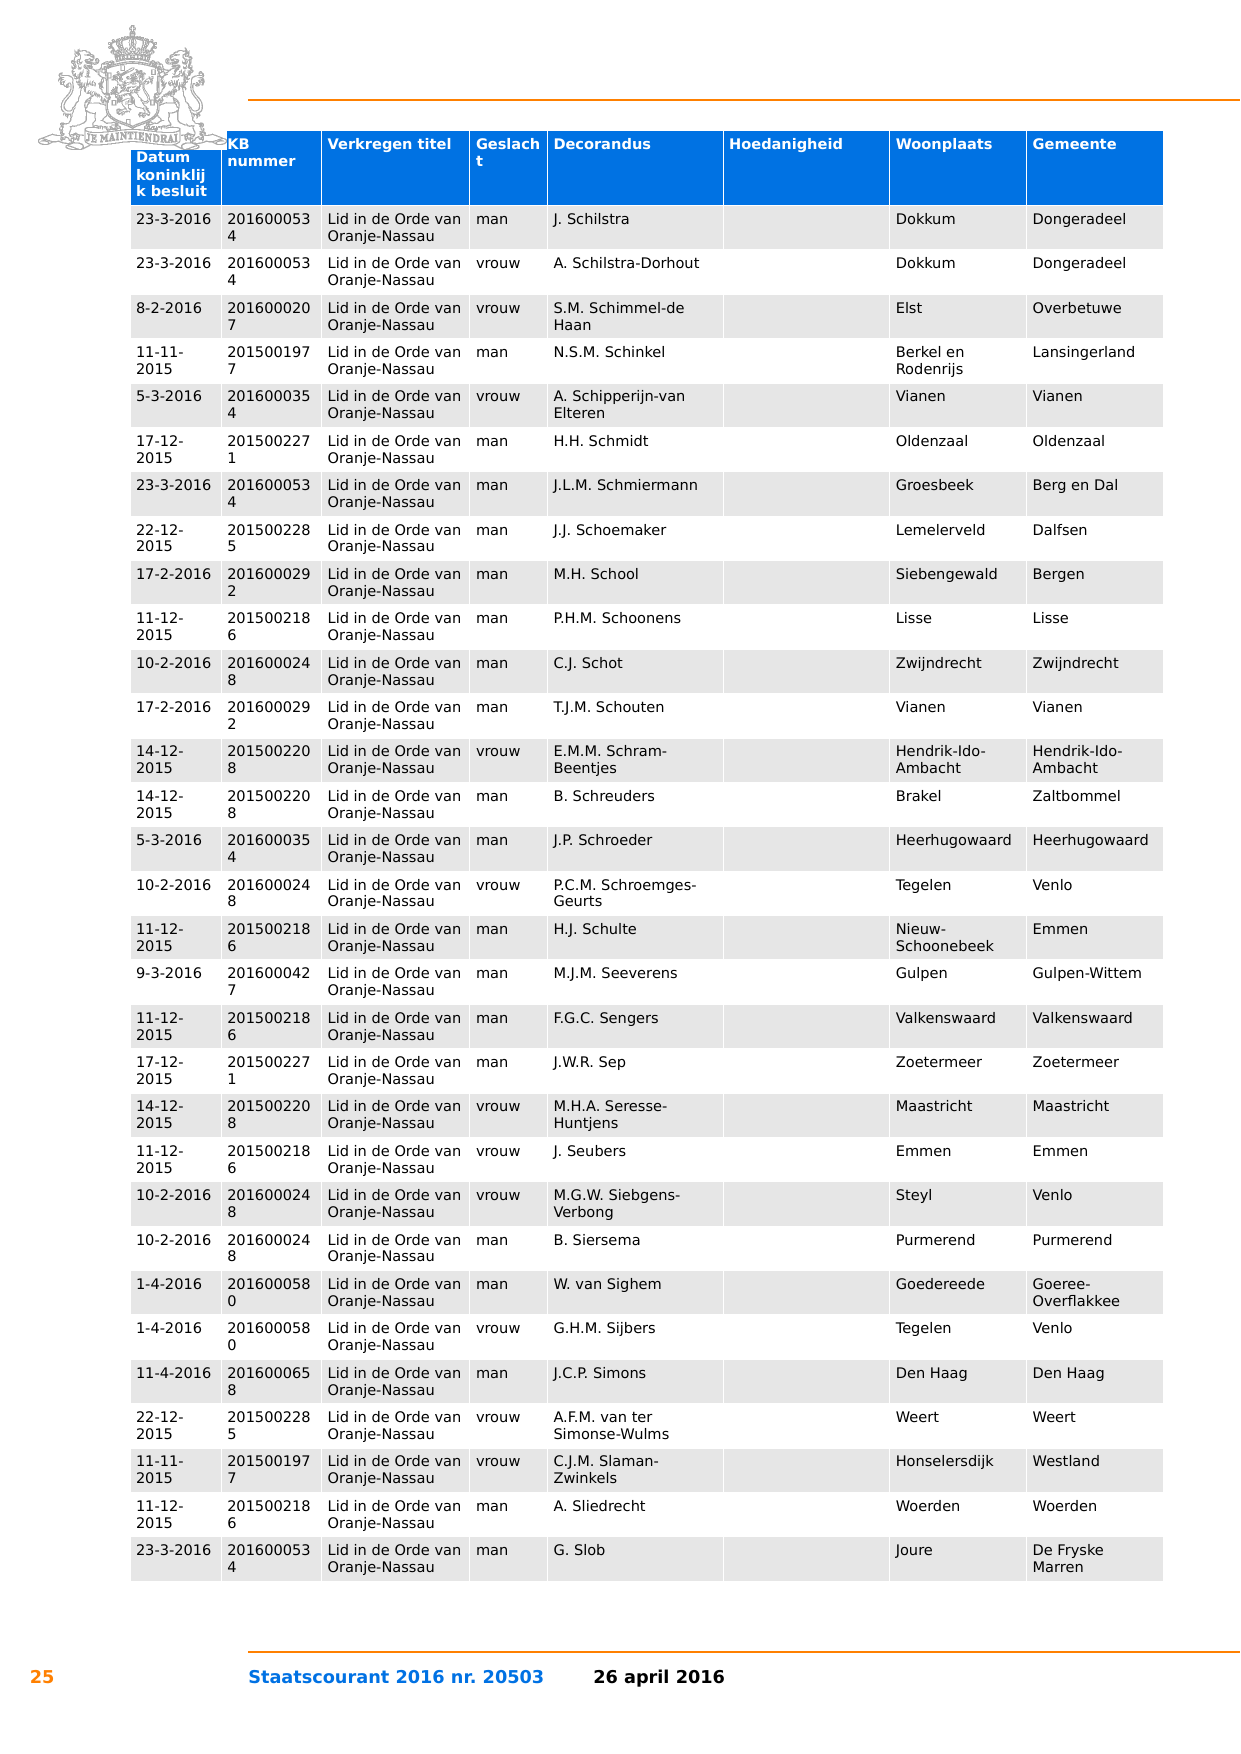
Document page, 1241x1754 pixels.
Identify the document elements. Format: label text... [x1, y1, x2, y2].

table_cell [724, 960, 889, 1004]
table_cell Berg en Dal [1027, 472, 1163, 516]
table_cell man [470, 206, 547, 249]
table_cell Vianen [890, 694, 1026, 737]
table_cell 2015002285 [222, 1404, 321, 1447]
table_cell [724, 1227, 889, 1270]
table_cell [724, 739, 889, 782]
table_cell man [470, 1360, 547, 1403]
table_cell [724, 1138, 889, 1181]
table_cell 2016000580 [222, 1271, 321, 1314]
table_cell Dongeradeel [1027, 250, 1163, 294]
table_cell [724, 1315, 889, 1359]
table_cell 2015002208 [222, 1094, 321, 1137]
table_cell Siebengewald [890, 561, 1026, 604]
table_cell Lid in de Orde van Oranje-Nassau [322, 1049, 469, 1092]
table_cell vrouw [470, 295, 547, 338]
table_cell [724, 561, 889, 604]
table_cell Vianen [1027, 384, 1163, 427]
table_cell F.G.C. Sengers [548, 1005, 723, 1048]
table_cell 2015002208 [222, 783, 321, 826]
table_cell Lid in de Orde van Oranje-Nassau [322, 827, 469, 871]
table_cell 22-12-2015 [131, 1404, 221, 1447]
table_cell B. Schreuders [548, 783, 723, 826]
table_cell Lid in de Orde van Oranje-Nassau [322, 384, 469, 427]
table_cell C.J.M. Slaman-Zwinkels [548, 1449, 723, 1492]
table_cell 2015002186 [222, 1005, 321, 1048]
table_cell 2015001977 [222, 339, 321, 382]
table_cell [724, 295, 889, 338]
table_cell 11-12-2015 [131, 1138, 221, 1181]
table_cell Hendrik-Ido-Ambacht [1027, 739, 1163, 782]
table_cell Elst [890, 295, 1026, 338]
table_cell Gulpen [890, 960, 1026, 1004]
table_cell vrouw [470, 250, 547, 294]
table_cell man [470, 428, 547, 471]
table_cell 9-3-2016 [131, 960, 221, 1004]
table_cell [724, 1005, 889, 1048]
table_cell [724, 428, 889, 471]
table_cell J. Schilstra [548, 206, 723, 249]
table_cell 1-4-2016 [131, 1271, 221, 1314]
table_cell man [470, 1049, 547, 1092]
table_cell 2016000292 [222, 694, 321, 737]
table_cell Lid in de Orde van Oranje-Nassau [322, 1094, 469, 1137]
table_cell Lid in de Orde van Oranje-Nassau [322, 472, 469, 516]
table_cell man [470, 827, 547, 871]
table_cell 2016000354 [222, 827, 321, 871]
table_cell 11-11-2015 [131, 1449, 221, 1492]
table_cell Valkenswaard [890, 1005, 1026, 1048]
table_cell Lid in de Orde van Oranje-Nassau [322, 960, 469, 1004]
table_header Hoedanigheid [724, 131, 889, 205]
table_cell Lid in de Orde van Oranje-Nassau [322, 1315, 469, 1359]
table_cell 2015002186 [222, 1493, 321, 1536]
table_cell 11-12-2015 [131, 1493, 221, 1536]
table_cell J.P. Schroeder [548, 827, 723, 871]
table_cell Hendrik-Ido-Ambacht [890, 739, 1026, 782]
table_cell H.H. Schmidt [548, 428, 723, 471]
table_cell 2016000207 [222, 295, 321, 338]
table_cell man [470, 605, 547, 649]
table_cell 23-3-2016 [131, 472, 221, 516]
table_cell S.M. Schimmel-de Haan [548, 295, 723, 338]
table_cell [724, 1449, 889, 1492]
table_cell 11-12-2015 [131, 605, 221, 649]
table_cell Lid in de Orde van Oranje-Nassau [322, 694, 469, 737]
table_cell Emmen [890, 1138, 1026, 1181]
table_cell 11-12-2015 [131, 1005, 221, 1048]
table_cell Oldenzaal [890, 428, 1026, 471]
table_cell P.H.M. Schoonens [548, 605, 723, 649]
table_cell [724, 339, 889, 382]
table_cell Venlo [1027, 1315, 1163, 1359]
table_cell man [470, 650, 547, 693]
table_cell man [470, 472, 547, 516]
table_cell man [470, 561, 547, 604]
table_cell 2016000248 [222, 1227, 321, 1270]
table_cell vrouw [470, 872, 547, 915]
table_cell 23-3-2016 [131, 250, 221, 294]
table_cell 11-4-2016 [131, 1360, 221, 1403]
table_cell 2015002271 [222, 428, 321, 471]
table_cell Heerhugowaard [890, 827, 1026, 871]
table_cell Lid in de Orde van Oranje-Nassau [322, 872, 469, 915]
table_cell vrouw [470, 384, 547, 427]
table_cell Vianen [1027, 694, 1163, 737]
table_cell Oldenzaal [1027, 428, 1163, 471]
table_cell Dongeradeel [1027, 206, 1163, 249]
table_cell Lid in de Orde van Oranje-Nassau [322, 1537, 469, 1581]
table_header KB nummer [222, 131, 321, 205]
table_cell Purmerend [890, 1227, 1026, 1270]
table_cell Steyl [890, 1182, 1026, 1226]
table_cell 14-12-2015 [131, 783, 221, 826]
table_cell Honselersdijk [890, 1449, 1026, 1492]
table_cell Lid in de Orde van Oranje-Nassau [322, 1227, 469, 1270]
table_cell 2016000248 [222, 872, 321, 915]
table_cell [724, 1094, 889, 1137]
table_cell 2015001977 [222, 1449, 321, 1492]
table_cell [724, 694, 889, 737]
table_cell [724, 206, 889, 249]
table_cell Den Haag [1027, 1360, 1163, 1403]
table_cell 2016000427 [222, 960, 321, 1004]
table_cell J. Seubers [548, 1138, 723, 1181]
table_cell M.J.M. Seeverens [548, 960, 723, 1004]
table_cell 17-12-2015 [131, 428, 221, 471]
table_cell 11-12-2015 [131, 916, 221, 959]
table_cell De Fryske Marren [1027, 1537, 1163, 1581]
table_cell Lid in de Orde van Oranje-Nassau [322, 206, 469, 249]
table_cell Lid in de Orde van Oranje-Nassau [322, 1005, 469, 1048]
table_cell 2016000658 [222, 1360, 321, 1403]
table_cell 23-3-2016 [131, 1537, 221, 1581]
table_cell Dokkum [890, 206, 1026, 249]
table_cell A.F.M. van ter Simonse-Wulms [548, 1404, 723, 1447]
table_cell 10-2-2016 [131, 1227, 221, 1270]
table_cell man [470, 916, 547, 959]
table_header Datum koninklijk besluit [131, 150, 221, 205]
table_cell 17-2-2016 [131, 561, 221, 604]
table_cell Lid in de Orde van Oranje-Nassau [322, 916, 469, 959]
table_cell man [470, 960, 547, 1004]
table_cell Zoetermeer [1027, 1049, 1163, 1092]
table_cell [724, 872, 889, 915]
table_cell Tegelen [890, 872, 1026, 915]
table_cell Weert [1027, 1404, 1163, 1447]
table_cell [724, 605, 889, 649]
table_cell 8-2-2016 [131, 295, 221, 338]
table_cell 2016000534 [222, 206, 321, 249]
table_cell Weert [890, 1404, 1026, 1447]
table_cell 2015002208 [222, 739, 321, 782]
table_cell J.L.M. Schmiermann [548, 472, 723, 516]
table_cell B. Siersema [548, 1227, 723, 1270]
table_cell Vianen [890, 384, 1026, 427]
table_cell C.J. Schot [548, 650, 723, 693]
table_cell 17-12-2015 [131, 1049, 221, 1092]
table_cell Dokkum [890, 250, 1026, 294]
picture [38, 25, 227, 150]
table_cell Groesbeek [890, 472, 1026, 516]
table_cell T.J.M. Schouten [548, 694, 723, 737]
table_cell man [470, 1227, 547, 1270]
table_cell N.S.M. Schinkel [548, 339, 723, 382]
table_cell Lemelerveld [890, 517, 1026, 560]
table_cell Lid in de Orde van Oranje-Nassau [322, 783, 469, 826]
table_cell 2015002186 [222, 605, 321, 649]
table_cell Overbetuwe [1027, 295, 1163, 338]
table_cell 10-2-2016 [131, 1182, 221, 1226]
table_header Geslacht [470, 131, 547, 205]
table_cell Lansingerland [1027, 339, 1163, 382]
table_cell G. Slob [548, 1537, 723, 1581]
table_cell Tegelen [890, 1315, 1026, 1359]
table_cell Lid in de Orde van Oranje-Nassau [322, 605, 469, 649]
table_cell 10-2-2016 [131, 872, 221, 915]
table_cell E.M.M. Schram-Beentjes [548, 739, 723, 782]
table_cell 2015002271 [222, 1049, 321, 1092]
table_cell Zaltbommel [1027, 783, 1163, 826]
table_cell H.J. Schulte [548, 916, 723, 959]
table_cell Lid in de Orde van Oranje-Nassau [322, 739, 469, 782]
table_cell Lid in de Orde van Oranje-Nassau [322, 1404, 469, 1447]
table_header Decorandus [548, 131, 723, 205]
table_cell 2016000248 [222, 1182, 321, 1226]
table_cell M.G.W. Siebgens-Verbong [548, 1182, 723, 1226]
table_cell 2016000580 [222, 1315, 321, 1359]
table_cell Purmerend [1027, 1227, 1163, 1270]
table_cell Valkenswaard [1027, 1005, 1163, 1048]
table_cell [724, 650, 889, 693]
table_cell man [470, 694, 547, 737]
table_cell 5-3-2016 [131, 827, 221, 871]
table_cell [724, 250, 889, 294]
table_cell Lid in de Orde van Oranje-Nassau [322, 295, 469, 338]
table_cell Lid in de Orde van Oranje-Nassau [322, 1182, 469, 1226]
table_cell W. van Sighem [548, 1271, 723, 1314]
table_cell G.H.M. Sijbers [548, 1315, 723, 1359]
table_cell [724, 916, 889, 959]
table_cell [724, 827, 889, 871]
table_cell Zwijndrecht [1027, 650, 1163, 693]
table_header Woonplaats [890, 131, 1026, 205]
table_cell 2016000534 [222, 1537, 321, 1581]
table_cell Emmen [1027, 916, 1163, 959]
table_cell Nieuw-Schoonebeek [890, 916, 1026, 959]
table_cell P.C.M. Schroemges-Geurts [548, 872, 723, 915]
table_cell 22-12-2015 [131, 517, 221, 560]
table_cell [724, 783, 889, 826]
table_cell Lid in de Orde van Oranje-Nassau [322, 561, 469, 604]
table_cell Lid in de Orde van Oranje-Nassau [322, 1360, 469, 1403]
table_cell vrouw [470, 1182, 547, 1226]
table_cell Emmen [1027, 1138, 1163, 1181]
table_cell 2016000354 [222, 384, 321, 427]
table_cell Bergen [1027, 561, 1163, 604]
table_cell Lid in de Orde van Oranje-Nassau [322, 1138, 469, 1181]
table_cell 17-2-2016 [131, 694, 221, 737]
table_cell [724, 472, 889, 516]
table_cell [724, 1271, 889, 1314]
table_cell 2016000292 [222, 561, 321, 604]
table_cell Lid in de Orde van Oranje-Nassau [322, 1271, 469, 1314]
table_cell Woerden [1027, 1493, 1163, 1536]
table_cell Maastricht [890, 1094, 1026, 1137]
table_cell M.H.A. Seresse-Huntjens [548, 1094, 723, 1137]
table_cell [724, 1537, 889, 1581]
table_cell Gulpen-Wittem [1027, 960, 1163, 1004]
table_cell man [470, 1493, 547, 1536]
table_cell Lisse [890, 605, 1026, 649]
table_cell man [470, 517, 547, 560]
table_cell Woerden [890, 1493, 1026, 1536]
table_cell [724, 1404, 889, 1447]
table_cell 2015002186 [222, 1138, 321, 1181]
table_cell 1-4-2016 [131, 1315, 221, 1359]
table_cell 2015002186 [222, 916, 321, 959]
table_cell Lid in de Orde van Oranje-Nassau [322, 1449, 469, 1492]
table_cell J.W.R. Sep [548, 1049, 723, 1092]
table_cell J.C.P. Simons [548, 1360, 723, 1403]
table_cell [724, 1182, 889, 1226]
table_cell man [470, 1537, 547, 1581]
table_cell man [470, 1271, 547, 1314]
table_cell Brakel [890, 783, 1026, 826]
table_cell [724, 384, 889, 427]
table_cell Venlo [1027, 872, 1163, 915]
table_cell vrouw [470, 1138, 547, 1181]
table_cell M.H. School [548, 561, 723, 604]
table_cell Goeree-Overflakkee [1027, 1271, 1163, 1314]
table_cell [724, 1493, 889, 1536]
table_cell 23-3-2016 [131, 206, 221, 249]
table_cell 2016000534 [222, 250, 321, 294]
table_cell Lisse [1027, 605, 1163, 649]
table_cell A. Sliedrecht [548, 1493, 723, 1536]
table_cell man [470, 1005, 547, 1048]
table_cell vrouw [470, 1404, 547, 1447]
table_cell A. Schilstra-Dorhout [548, 250, 723, 294]
table_cell man [470, 339, 547, 382]
table_cell 14-12-2015 [131, 1094, 221, 1137]
table_cell [724, 1360, 889, 1403]
table_cell 5-3-2016 [131, 384, 221, 427]
table_cell A. Schipperijn-van Elteren [548, 384, 723, 427]
table_cell Westland [1027, 1449, 1163, 1492]
table_cell Lid in de Orde van Oranje-Nassau [322, 650, 469, 693]
table_cell Goedereede [890, 1271, 1026, 1314]
table_cell vrouw [470, 739, 547, 782]
table_cell Berkel en Rodenrijs [890, 339, 1026, 382]
table_cell 2016000534 [222, 472, 321, 516]
table_cell Venlo [1027, 1182, 1163, 1226]
table_cell Lid in de Orde van Oranje-Nassau [322, 1493, 469, 1536]
table_cell Lid in de Orde van Oranje-Nassau [322, 517, 469, 560]
table_cell 10-2-2016 [131, 650, 221, 693]
table_cell 14-12-2015 [131, 739, 221, 782]
table_cell 2016000248 [222, 650, 321, 693]
table_cell 11-11-2015 [131, 339, 221, 382]
table_cell man [470, 783, 547, 826]
table_cell Lid in de Orde van Oranje-Nassau [322, 250, 469, 294]
table_cell Lid in de Orde van Oranje-Nassau [322, 428, 469, 471]
table_header Verkregen titel [322, 131, 469, 205]
table_cell Heerhugowaard [1027, 827, 1163, 871]
table_cell [724, 1049, 889, 1092]
table_cell Den Haag [890, 1360, 1026, 1403]
table_cell Zoetermeer [890, 1049, 1026, 1092]
table_cell [724, 517, 889, 560]
table_header Gemeente [1027, 131, 1163, 205]
table_cell Dalfsen [1027, 517, 1163, 560]
table_cell Maastricht [1027, 1094, 1163, 1137]
table_cell vrouw [470, 1315, 547, 1359]
table_cell Joure [890, 1537, 1026, 1581]
table_cell 2015002285 [222, 517, 321, 560]
table_cell Zwijndrecht [890, 650, 1026, 693]
table_cell J.J. Schoemaker [548, 517, 723, 560]
table_cell vrouw [470, 1094, 547, 1137]
table_cell vrouw [470, 1449, 547, 1492]
table_cell Lid in de Orde van Oranje-Nassau [322, 339, 469, 382]
